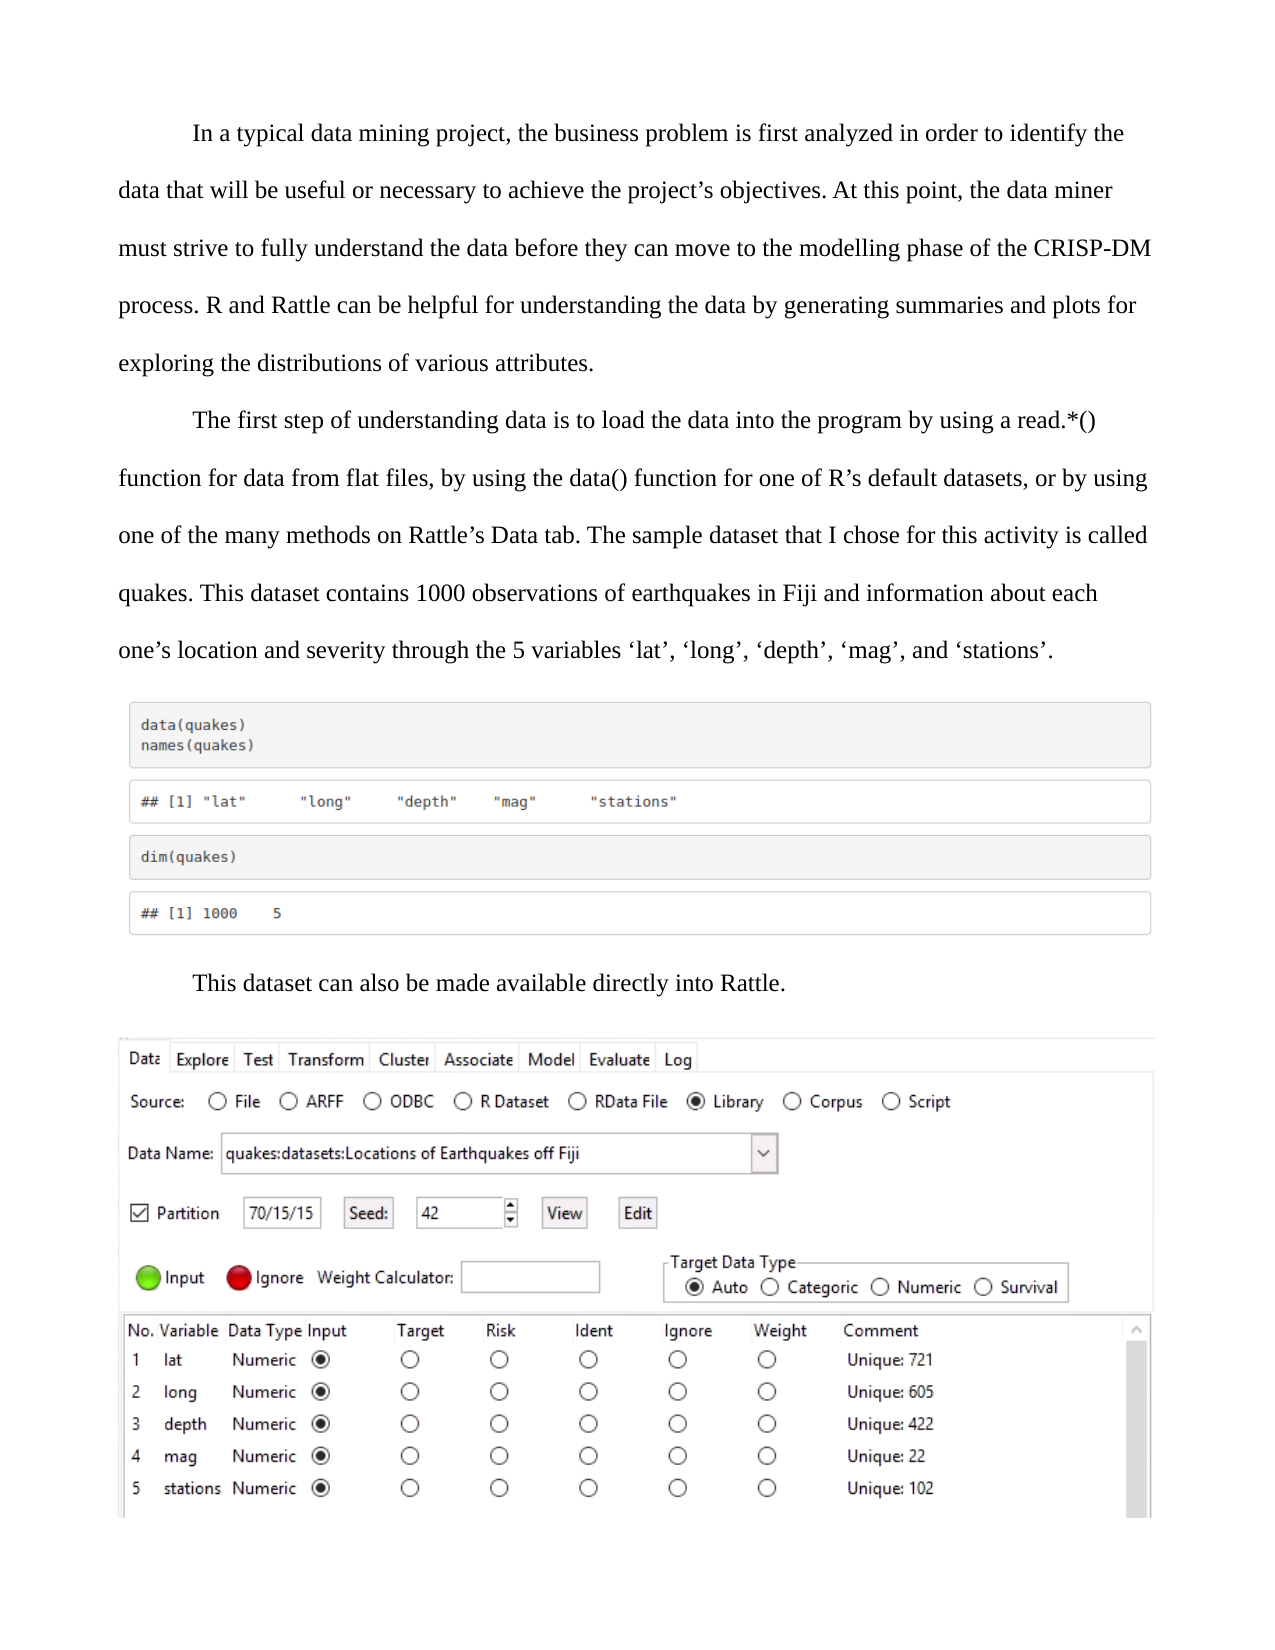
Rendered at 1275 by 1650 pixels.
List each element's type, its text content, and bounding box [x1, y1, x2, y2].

text In a typical data mining project, the business problem is first analyzed in order to identify the data that will be useful or necessary to achieve the project’s objectives. At this point, the data miner must strive to fully understand the data before they can move to the modelling phase of the CRISP-DM process. R and Rattle can be helpful for understanding the data by generating summaries and plots for exploring the distributions of various attributes. [118, 118, 1157, 377]
picture [118, 1035, 1157, 1518]
text The first step of understanding data is to load the data into the program by using a read.*() function for data from flat files, by using the data() function for one of R’s default datasets, or by using one of the many methods on Rattle’s Data tab. The sample dataset that I chose for this activity is called quakes. This dataset contains 1000 observations of earthquakes in Fiji and information about each one’s location and severity through the 5 variables ‘lat’, ‘long’, ‘depth’, ‘mag’, and ‘stations’. [118, 406, 1157, 664]
picture [119, 694, 1157, 940]
text This dataset can also be made available directly into Rattle. [118, 940, 1157, 997]
